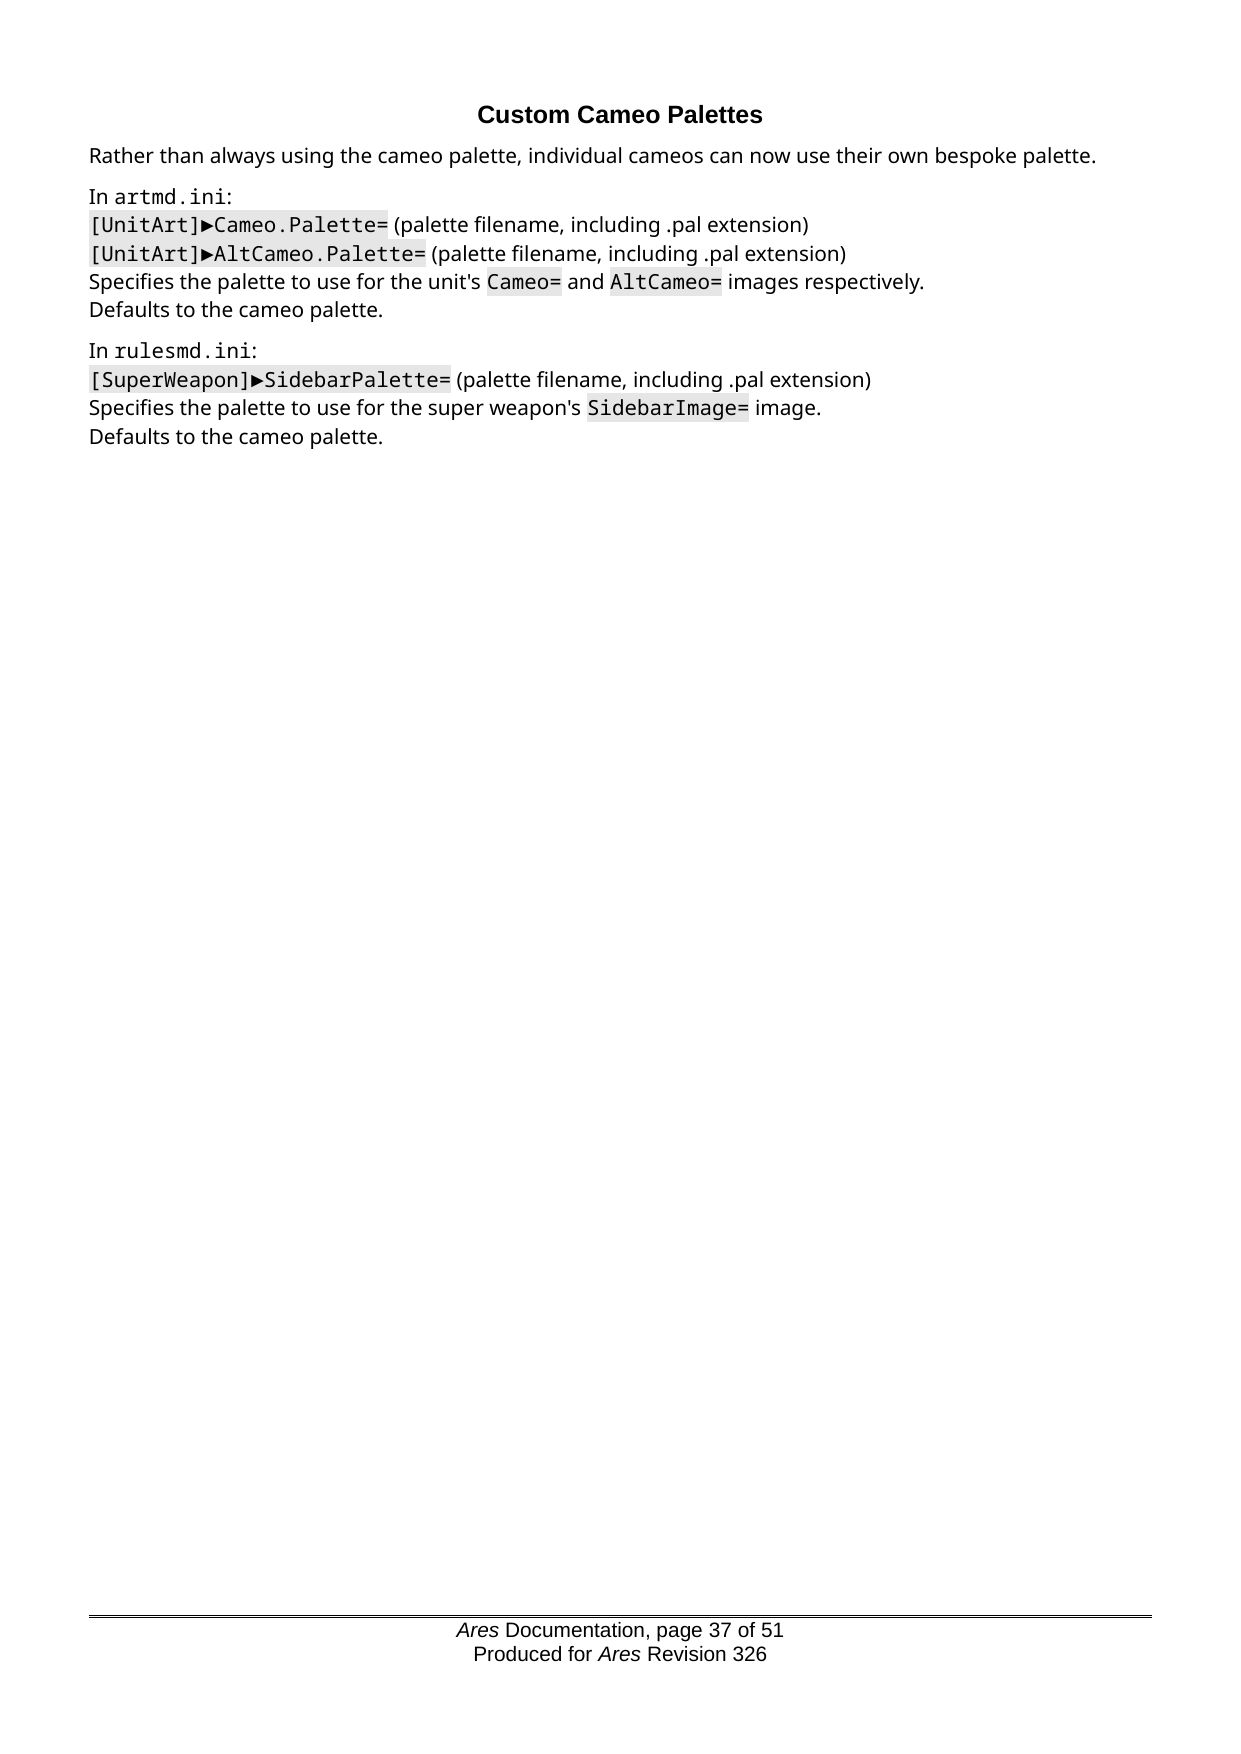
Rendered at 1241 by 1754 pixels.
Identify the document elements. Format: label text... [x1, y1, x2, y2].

subtitle Custom Cameo Palettes [88, 100, 1152, 129]
text Rather than always using the cameo palette, individual cameos can now use their own bespoke palette. [88, 141, 1152, 169]
text In artmd.ini: [UnitArt]►Cameo.Palette= (palette filename, including .pal extension) [UnitArt]►AltCameo.Palette= (palette filename, including .pal extension) Specifies the palette to use for the unit's Cameo= and AltCameo= images respectively. Defaults to the cameo palette. [88, 182, 1152, 324]
text In rulesmd.ini: [SuperWeapon]►SidebarPalette= (palette filename, including .pal extension) Specifies the palette to use for the super weapon's SidebarImage= image. Defaults to the cameo palette. [88, 336, 1152, 450]
